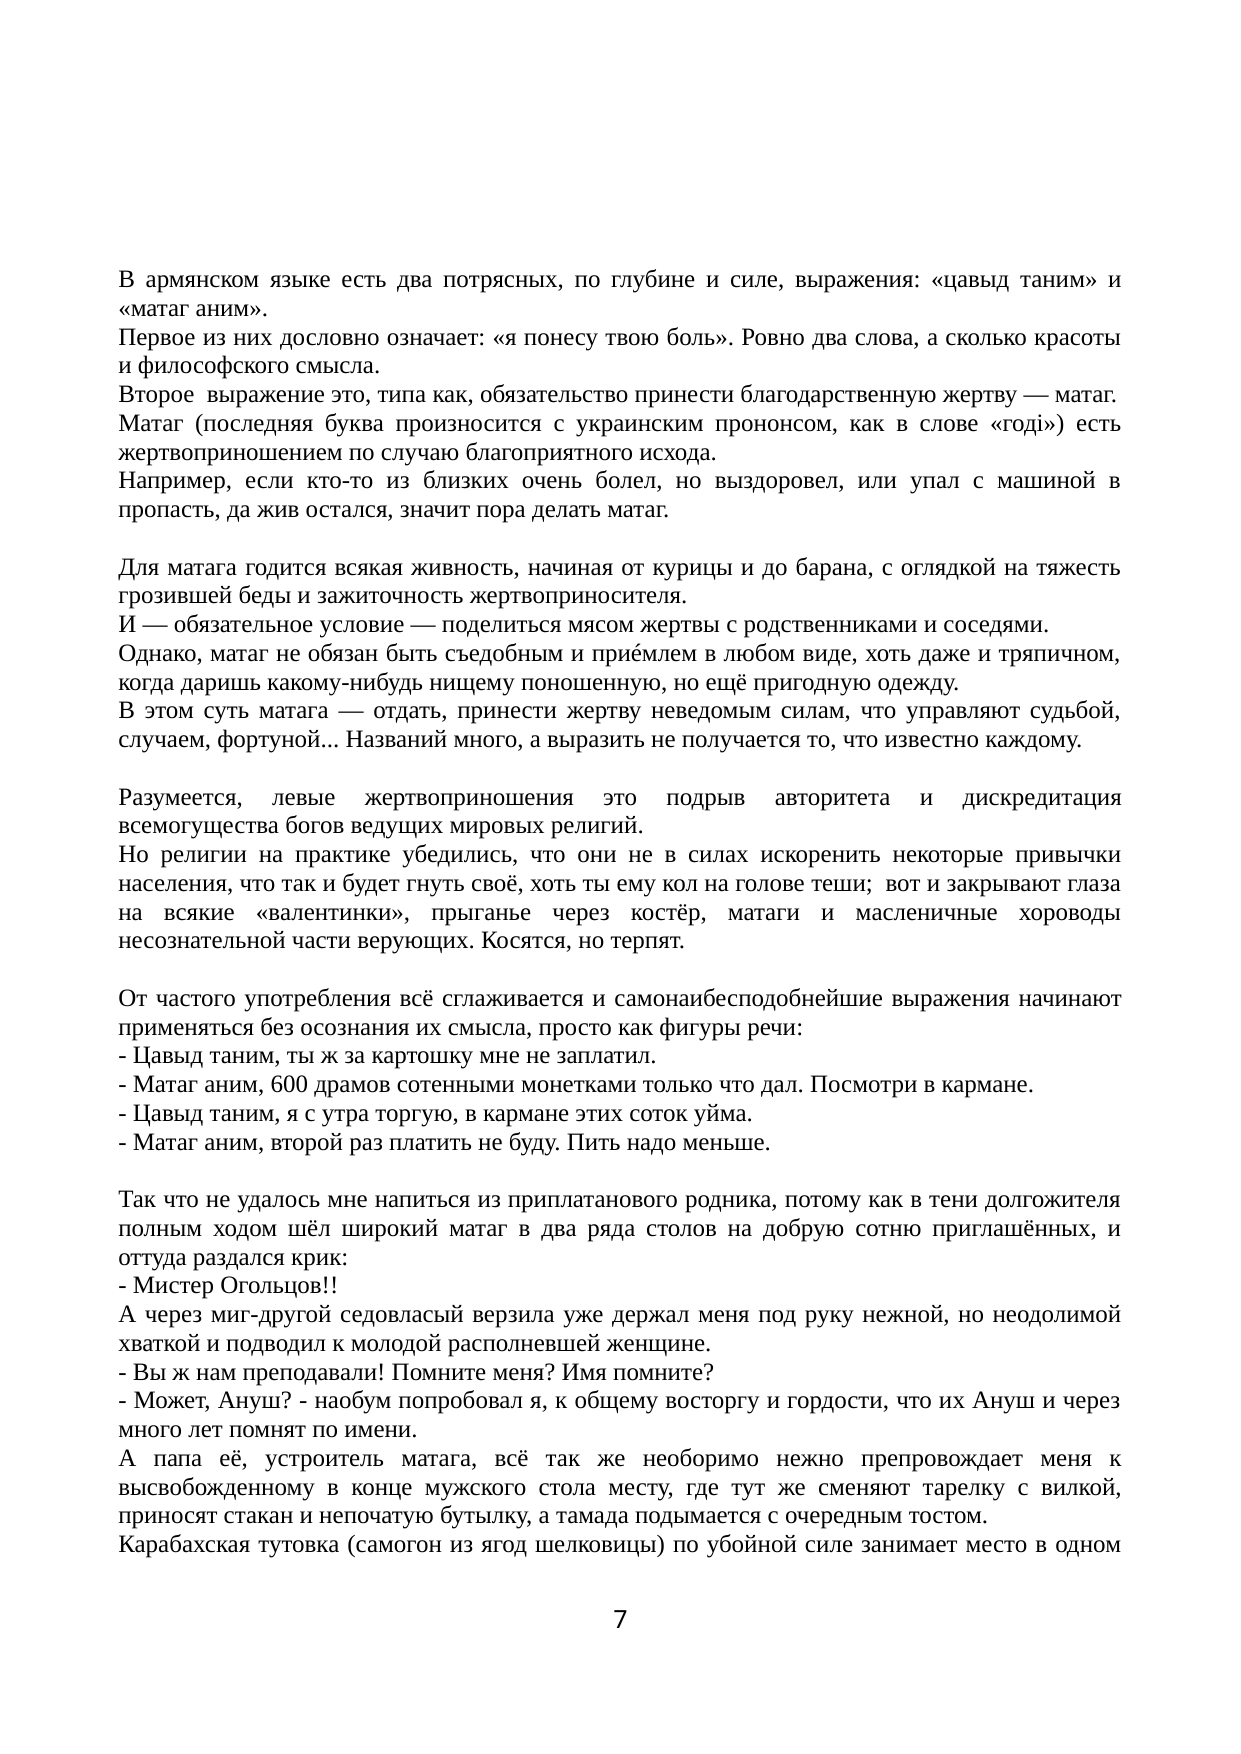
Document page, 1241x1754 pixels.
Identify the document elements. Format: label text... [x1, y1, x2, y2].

text Например, если кто-то из близких очень болел, но выздоровел, или упал с машиной в пропасть, да жив остался, значит пора делать матаг. [118, 466, 1122, 523]
text А через миг-другой седовласый верзила уже держал меня под руку нежной, но неодолимой хваткой и подводил к молодой располневшей женщине. [118, 1299, 1122, 1357]
text - Матаг аним, 600 драмов сотенными монетками только что дал. Посмотри в кармане. [118, 1069, 1122, 1098]
text - Цавыд таним, я с утра торгую, в кармане этих соток уйма. [118, 1098, 1122, 1127]
text От частого употребления всё сглаживается и самонаибесподобнейшие выражения начинают применяться без осознания их смысла, просто как фигуры речи: [118, 983, 1122, 1041]
text - Может, Ануш? - наобум попробовал я, к общему восторгу и гордости, что их Ануш и через много лет помнят по имени. [118, 1386, 1122, 1443]
text Но религии на практике убедились, что они не в силах искоренить некоторые привычки населения, что так и будет гнуть своё, хоть ты ему кол на голове теши; вот и закрывают глаза на всякие «валентинки», прыганье через костёр, матаги и масленичные хороводы несознательной части верующих. Косятся, но терпят. [118, 839, 1122, 954]
text Однако, матаг не обязан быть съедобным и приéмлем в любом виде, хоть даже и тряпичном, когда даришь какому-нибудь нищему поношенную, но ещё пригодную одежду. [118, 638, 1122, 696]
text Разумеется, левые жертвоприношения это подрыв авторитета и дискредитация всемогущества богов ведущих мировых религий. [118, 782, 1122, 839]
text - Цавыд таним, ты ж за картошку мне не заплатил. [118, 1041, 1122, 1069]
text А папа её, устроитель матага, всё так же необоримо нежно препровождает меня к высвобожденному в конце мужского стола месту, где тут же сменяют тарелку с вилкой, приносят стакан и непочатую бутылку, а тамада подымается с очередным тостом. [118, 1443, 1122, 1529]
text И — обязательное условие — поделиться мясом жертвы с родственниками и соседями. [118, 609, 1122, 638]
text - Матаг аним, второй раз платить не буду. Пить надо меньше. [118, 1127, 1122, 1156]
text Матаг (последняя буква произносится с украинским прононсом, как в слове «годi») есть жертвоприношением по случаю благоприятного исхода. [118, 408, 1122, 466]
text Так что не удалось мне напиться из приплатанового родника, потому как в тени долгожителя полным ходом шёл широкий матаг в два ряда столов на добрую сотню приглашённых, и оттуда раздался крик: [118, 1184, 1122, 1271]
text В этом суть матага — отдать, принести жертву неведомым силам, что управляют судьбой, случаем, фортуной... Названий много, а выразить не получается то, что известно каждому. [118, 696, 1122, 753]
text Второе выражение это, типа как, обязательство принести благодарственную жертву — матаг. [118, 379, 1122, 408]
text Первое из них дословно означает: «я понесу твою боль». Ровно два слова, а сколько красоты и философского смысла. [118, 322, 1122, 379]
text В армянском языке есть два потрясных, по глубине и силе, выражения: «цавыд таним» и «матаг аним». [118, 264, 1122, 322]
text Для матага годится всякая живность, начиная от курицы и до барана, с оглядкой на тяжесть грозившей беды и зажиточность жертвоприносителя. [118, 552, 1122, 609]
text - Вы ж нам преподавали! Помните меня? Имя помните? [118, 1357, 1122, 1386]
text - Мистер Огольцов!! [118, 1271, 1122, 1299]
text Карабахская тутовка (самогон из ягод шелковицы) по убойной силе занимает место в одном [118, 1529, 1122, 1558]
